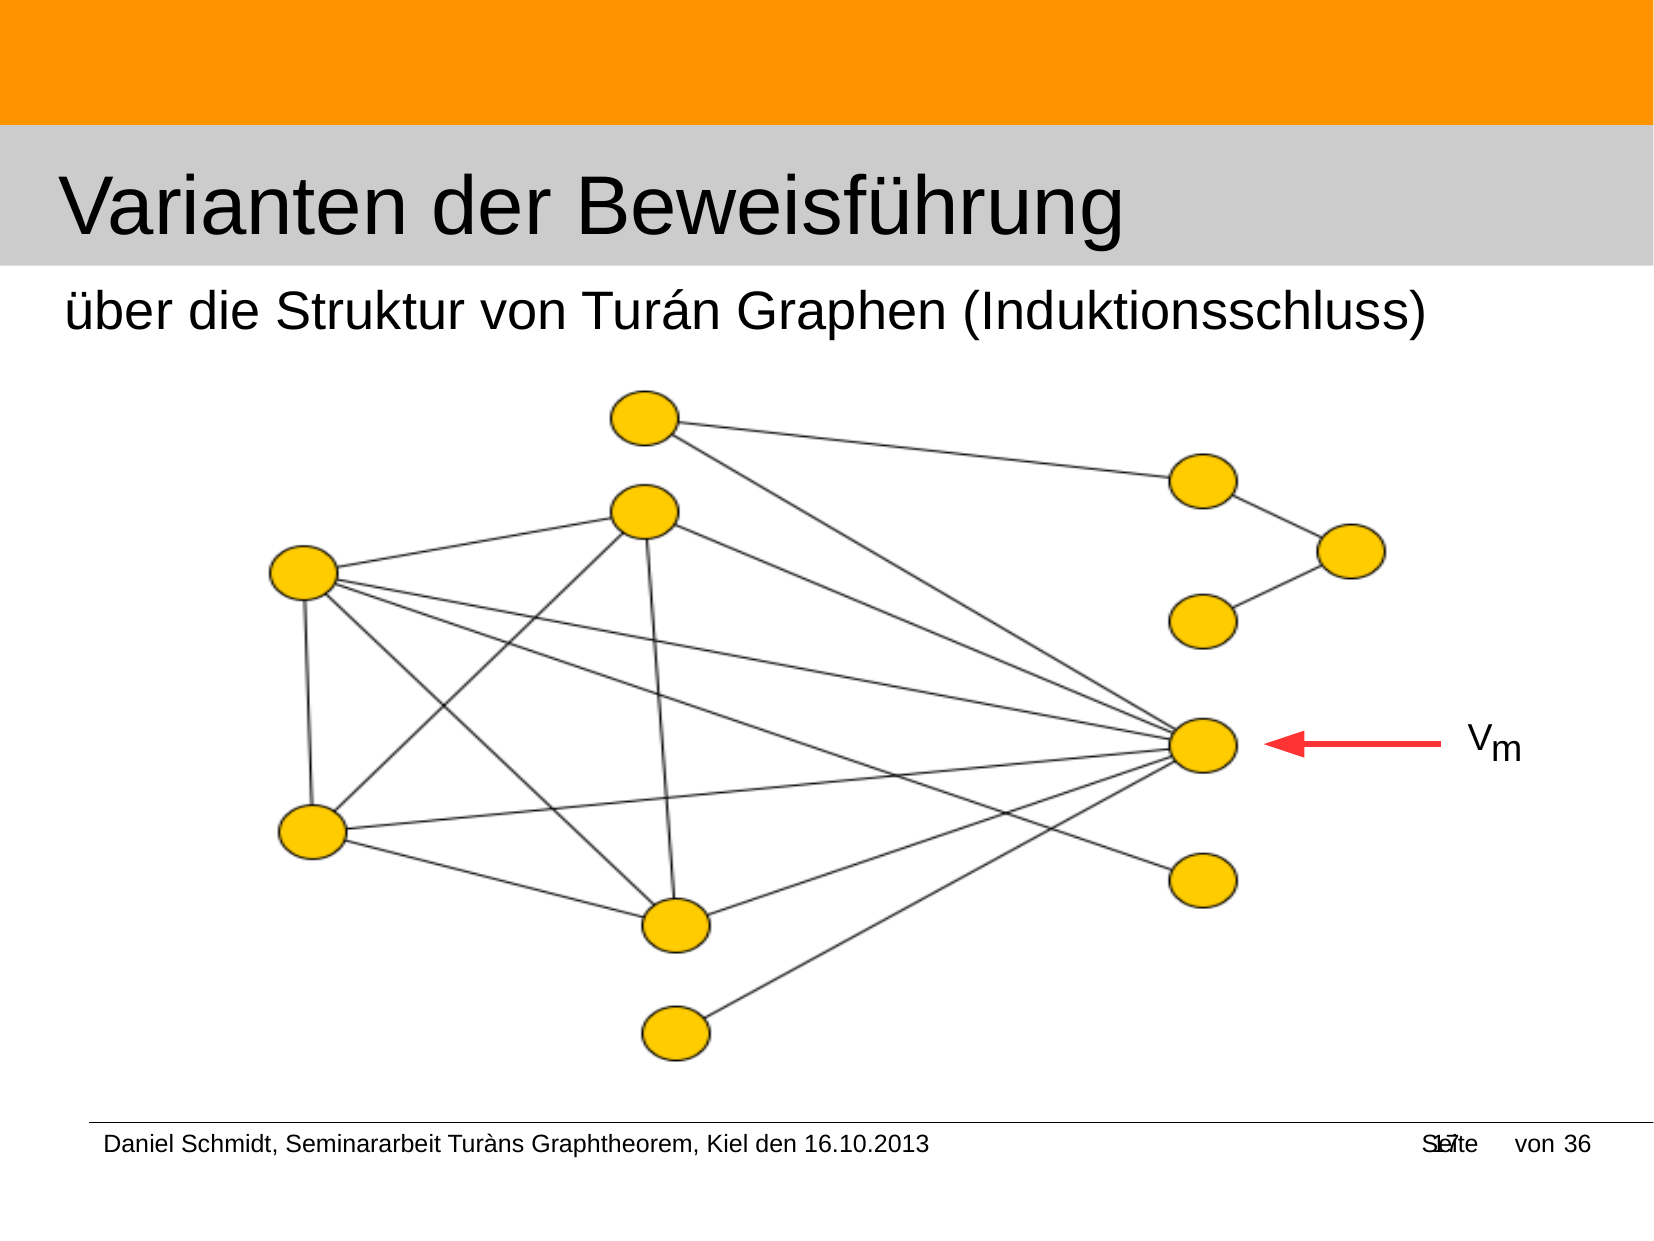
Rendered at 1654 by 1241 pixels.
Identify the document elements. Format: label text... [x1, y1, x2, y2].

text_box V [1452, 708, 1501, 766]
text_box Daniel Schmidt, Seminararbeit Turàns Graphtheorem, Kiel den 16.10.2013 [88, 1122, 975, 1165]
text_box 36 [1549, 1121, 1654, 1193]
text_box 36 [1416, 1122, 1549, 1165]
title Varianten der Beweisführung [50, 143, 1359, 260]
text_box Seite [1406, 1122, 1416, 1165]
title über die Struktur von Turán Graphen (Induktionsschluss) [56, 238, 1571, 349]
picture [236, 364, 1418, 1087]
text_box m [1476, 720, 1536, 801]
